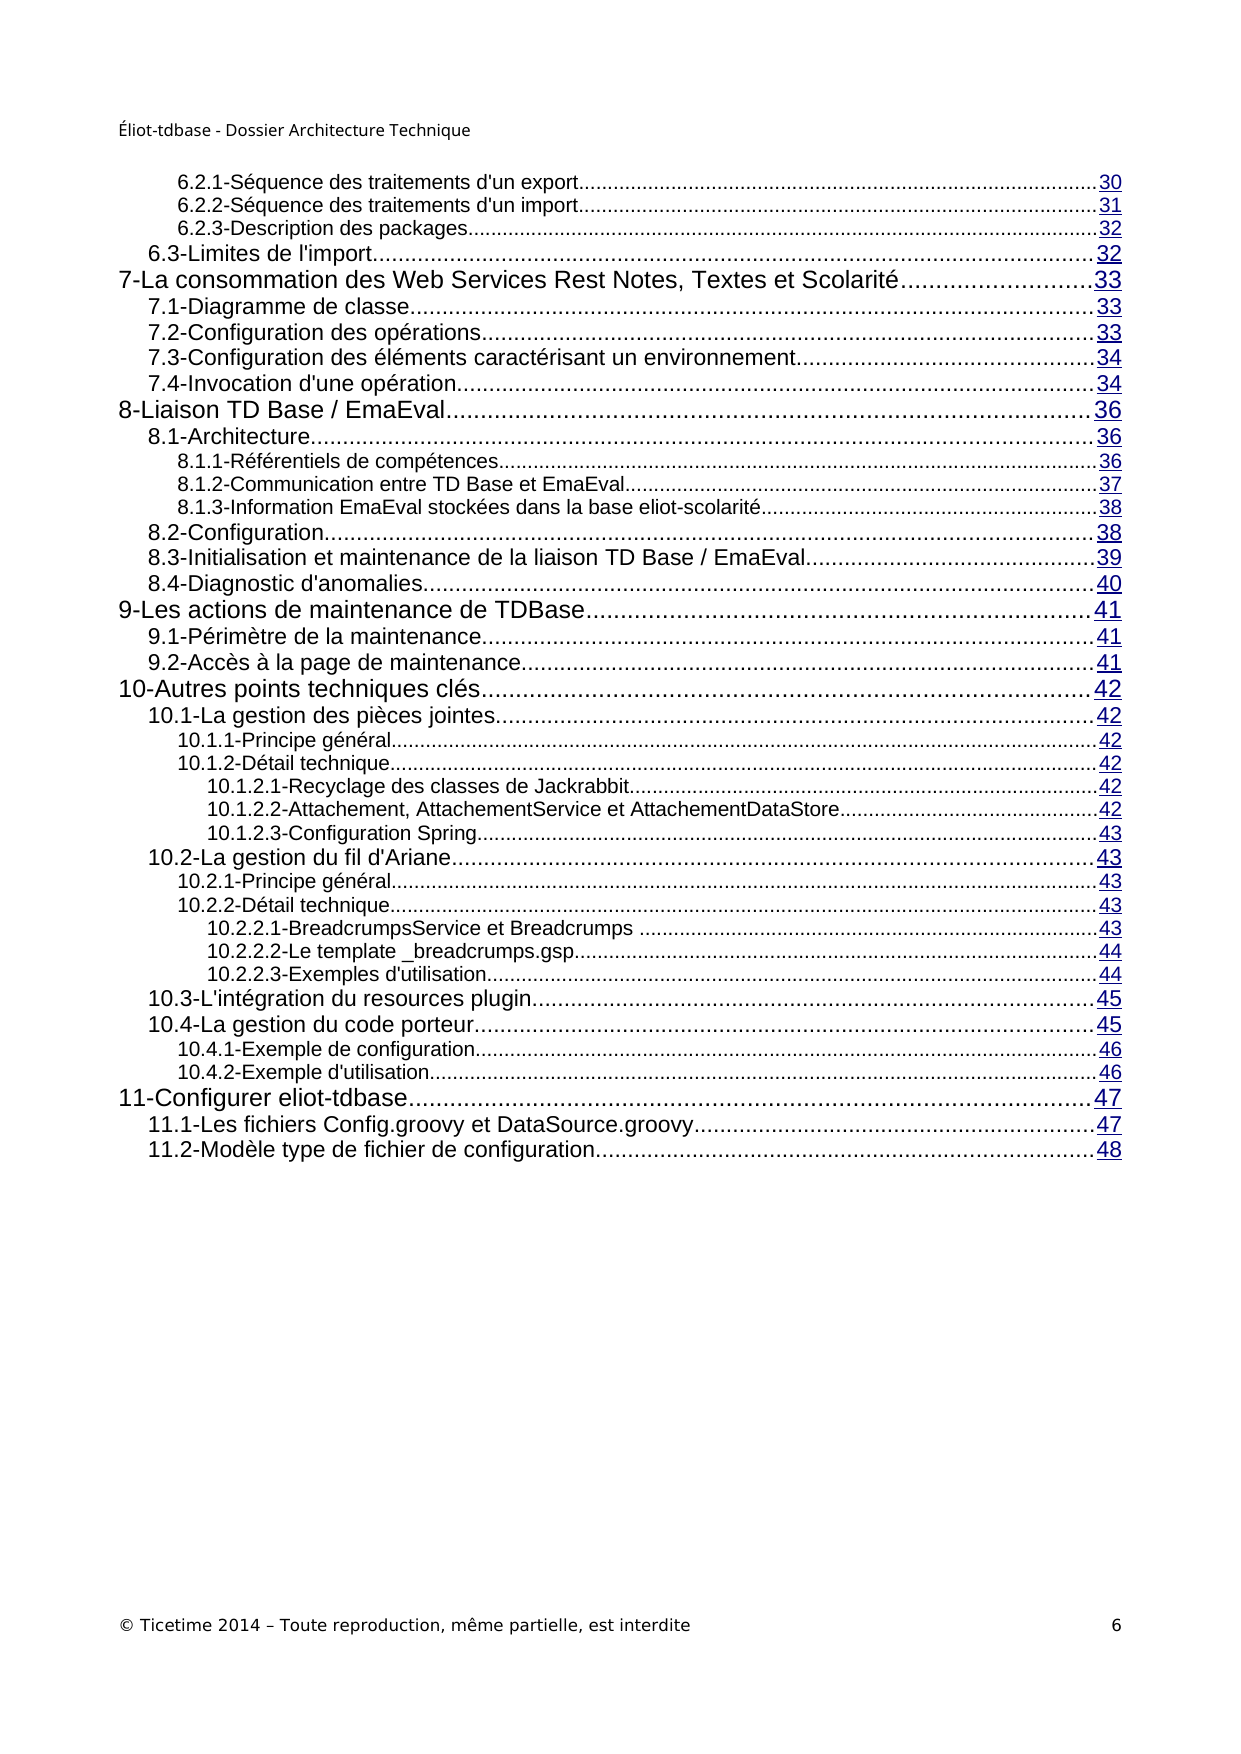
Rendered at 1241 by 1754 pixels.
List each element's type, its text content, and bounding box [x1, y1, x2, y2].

text 6.3-Limites de l'import 32 [148, 240, 1122, 266]
text 10.1-La gestion des pièces jointes 42 [148, 703, 1122, 728]
text 9.2-Accès à la page de maintenance 41 [148, 649, 1122, 675]
text 10.2.1-Principe général 43 [177, 870, 1122, 893]
text 8.1.3-Information EmaEval stockées dans la base eliot-scolarité 38 [177, 496, 1122, 519]
text 10-Autres points techniques clés 42 [118, 675, 1122, 703]
text 9-Les actions de maintenance de TDBase 41 [118, 596, 1122, 624]
text 6.2.2-Séquence des traitements d'un import 31 [177, 194, 1122, 217]
text 6.2.1-Séquence des traitements d'un export 30 [177, 171, 1122, 194]
text 10.2.2-Détail technique 43 [177, 893, 1122, 916]
text 7.1-Diagramme de classe 33 [148, 294, 1122, 319]
text 7.2-Configuration des opérations 33 [148, 319, 1122, 345]
text 10.2.2.1-BreadcrumpsService et Breadcrumps 43 [207, 916, 1122, 940]
text 11.2-Modèle type de fichier de configuration 48 [148, 1137, 1122, 1163]
text 10.1.2.3-Configuration Spring 43 [207, 821, 1122, 844]
text 8.4-Diagnostic d'anomalies 40 [148, 570, 1122, 596]
text 7.3-Configuration des éléments caractérisant un environnement 34 [148, 345, 1122, 370]
text 10.3-L'intégration du resources plugin 45 [148, 986, 1122, 1012]
text 10.1.2.1-Recyclage des classes de Jackrabbit 42 [207, 775, 1122, 798]
text 8.1-Architecture 36 [148, 424, 1122, 449]
text 8.1.1-Référentiels de compétences 36 [177, 449, 1122, 473]
text 10.1.1-Principe général 42 [177, 728, 1122, 752]
text 11-Configurer eliot-tdbase 47 [118, 1084, 1122, 1112]
text 6.2.3-Description des packages 32 [177, 217, 1122, 240]
text 9.1-Périmètre de la maintenance 41 [148, 624, 1122, 649]
text 8-Liaison TD Base / EmaEval 36 [118, 396, 1122, 424]
text 10.4-La gestion du code porteur 45 [148, 1012, 1122, 1037]
text 10.2-La gestion du fil d'Ariane 43 [148, 844, 1122, 870]
text 7-La consommation des Web Services Rest Notes, Textes et Scolarité 33 [118, 266, 1122, 294]
text 8.3-Initialisation et maintenance de la liaison TD Base / EmaEval 39 [148, 545, 1122, 570]
text 8.2-Configuration 38 [148, 519, 1122, 545]
text 10.1.2-Détail technique 42 [177, 752, 1122, 775]
text 8.1.2-Communication entre TD Base et EmaEval 37 [177, 473, 1122, 496]
text 10.2.2.2-Le template _breadcrumps.gsp 44 [207, 940, 1122, 963]
text 10.4.2-Exemple d'utilisation 46 [177, 1060, 1122, 1084]
text 10.1.2.2-Attachement, AttachementService et AttachementDataStore 42 [207, 798, 1122, 821]
text 11.1-Les fichiers Config.groovy et DataSource.groovy 47 [148, 1112, 1122, 1137]
text 10.4.1-Exemple de configuration 46 [177, 1037, 1122, 1060]
text 7.4-Invocation d'une opération 34 [148, 370, 1122, 396]
text 10.2.2.3-Exemples d'utilisation 44 [207, 963, 1122, 986]
